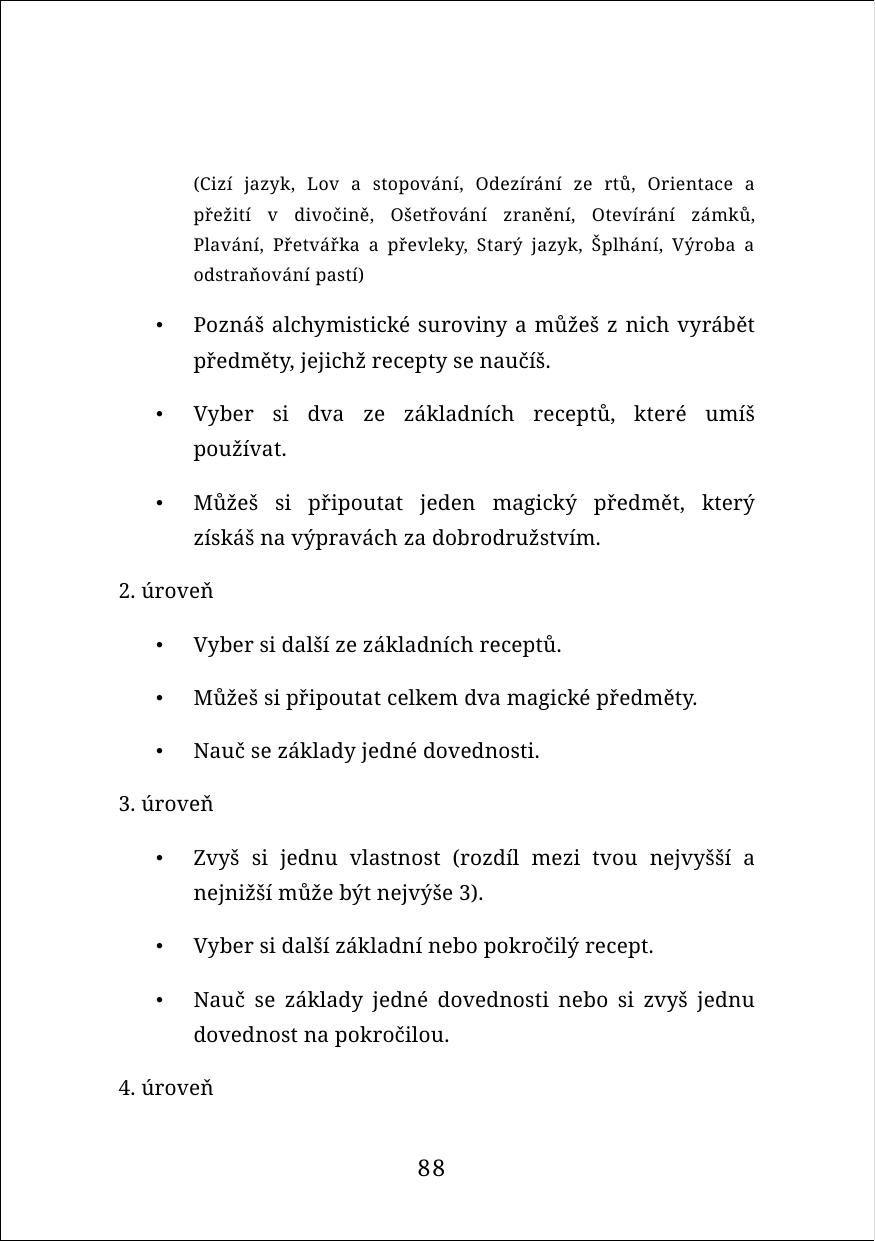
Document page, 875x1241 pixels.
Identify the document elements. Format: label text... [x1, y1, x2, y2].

list Nauč se základy jedné dovednosti nebo si zvyš jednu dovednost na pokročilou. [156, 985, 756, 1049]
list Vyber si další ze základních receptů. [156, 630, 756, 658]
text 4. úroveň [118, 1073, 756, 1102]
list Vyber si dva ze základních receptů, které umíš používat. [156, 399, 756, 463]
text 2. úroveň [118, 577, 756, 605]
list Vyber si další základní nebo pokročilý recept. [156, 931, 756, 960]
list Můžeš si připoutat celkem dva magické předměty. [156, 683, 756, 711]
list Nauč se základy jedné dovednosti. [156, 736, 756, 765]
text 3. úroveň [118, 789, 756, 818]
list Můžeš si připoutat jeden magický předmět, který získáš na výpravách za dobrodružstvím. [156, 488, 756, 552]
list Poznáš alchymistické suroviny a můžeš z nich vyrábět předměty, jejichž recepty se naučíš. [156, 310, 756, 374]
list Zvyš si jednu vlastnost (rozdíl mezi tvou nejvyšší a nejnižší může být nejvýše 3). [156, 843, 756, 907]
list (Cizí jazyk, Lov a stopování, Odezírání ze rtů, Orientace a přežití v divočině, Ošetřování zranění, Otevírání zámků, Plavání, Přetvářka a převleky, Starý jazyk, Šplhání, Výroba a odstraňování pastí) [156, 172, 756, 287]
